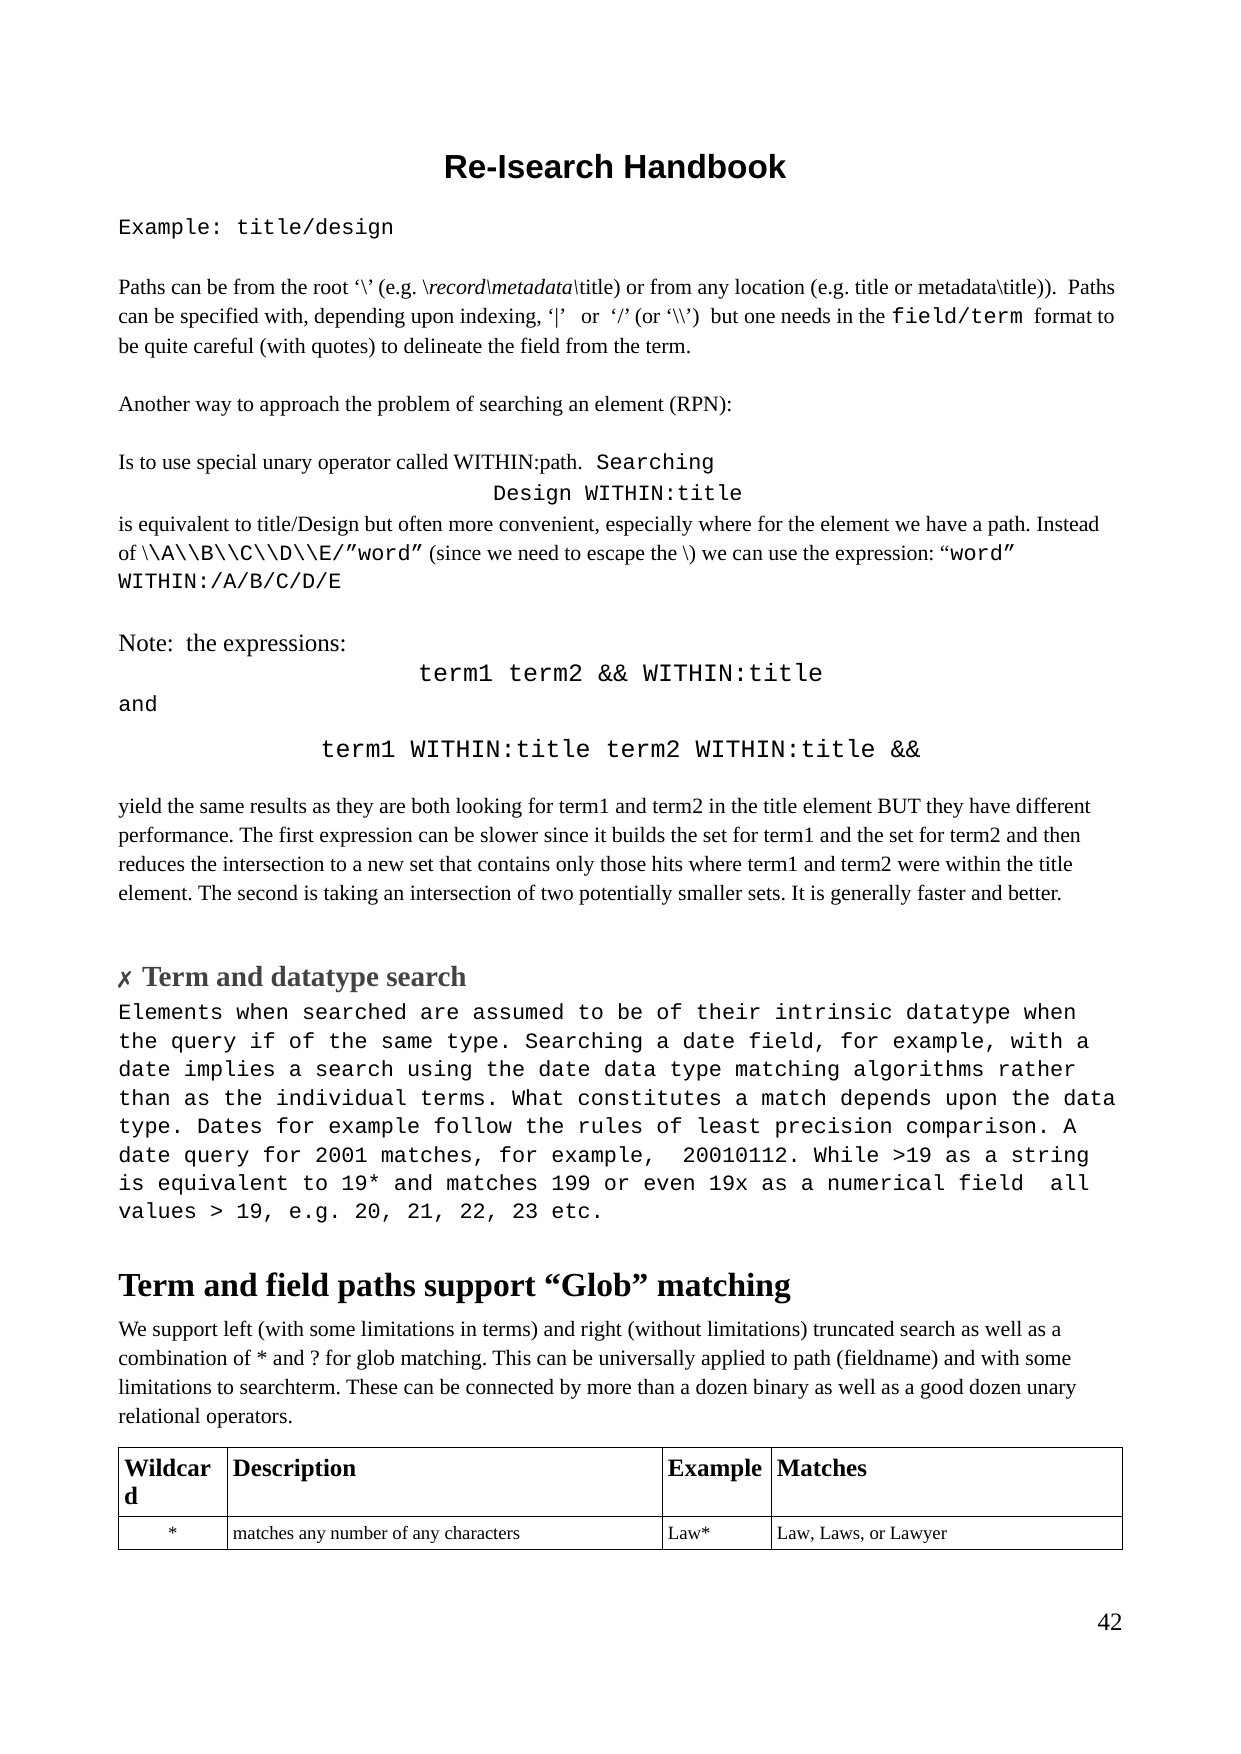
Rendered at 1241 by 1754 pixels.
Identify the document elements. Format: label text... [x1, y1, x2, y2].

text term1 WITHIN:title term2 WITHIN:title && [118, 737, 1122, 765]
table_header Description [228, 1448, 662, 1516]
text Design WITHIN:title [118, 480, 1122, 507]
text Example: title/design [118, 216, 1122, 241]
text Is to use special unary operator called WITHIN:path. Searching [118, 449, 1122, 476]
text Note: the expressions: [118, 628, 1122, 656]
text and [118, 693, 1122, 718]
text Another way to approach the problem of searching an element (RPN): [118, 391, 1122, 416]
text term1 term2 && WITHIN:title [118, 661, 1122, 689]
subtitle Term and field paths support “Glob” matching [118, 1265, 1122, 1303]
table_header Example [663, 1448, 771, 1516]
text We support left (with some limitations in terms) and right (without limitations) truncated search as well as a combination of * and ? for glob matching. This can be universally applied to path (fieldname) and with some limitations to searchterm. These can be connected by more than a dozen binary as well as a good dozen unary relational operators. [118, 1316, 1122, 1428]
table_cell * [119, 1517, 227, 1549]
table_cell Law* [663, 1517, 771, 1549]
text Paths can be from the root ‘\’ (e.g. \record\metadata\title) or from any location (e.g. title or metadata\title)). Paths can be specified with, depending upon indexing, ‘|’ or ‘/’ (or ‘\\’) but one needs in the field/term format to be quite careful (with quotes) to delineate the field from the term. [118, 274, 1122, 358]
table_header Matches [772, 1448, 1122, 1516]
table_cell Law, Laws, or Lawyer [772, 1517, 1122, 1549]
text Elements when searched are assumed to be of their intrinsic datatype when the query if of the same type. Searching a date field, for example, with a date implies a search using the date data type matching algorithms rather than as the individual terms. What constitutes a match depends upon the data type. Dates for example follow the rules of least precision comparison. A date query for 2001 matches, for example, 20010112. While >19 as a string is equivalent to 19* and matches 199 or even 19x as a numerical field all values > 19, e.g. 20, 21, 22, 23 etc. [118, 1002, 1122, 1225]
table_header Wildcard [119, 1448, 227, 1516]
text yield the same results as they are both looking for term1 and term2 in the title element BUT they have different performance. The first expression can be slower since it builds the set for term1 and the set for term2 and then reduces the intersection to a new set that contains only those hits where term1 and term2 were within the title element. The second is taking an intersection of two potentially smaller sets. It is generally faster and better. [118, 793, 1122, 907]
table_cell matches any number of any characters [228, 1517, 662, 1549]
text is equivalent to title/Design but often more convenient, especially where for the element we have a path. Instead of \\A\\B\\C\\D\\E/”word” (since we need to escape the \) we can use the expression: “word” WITHIN:/A/B/C/D/E [118, 511, 1122, 595]
subtitle Term and datatype search [118, 959, 1122, 993]
